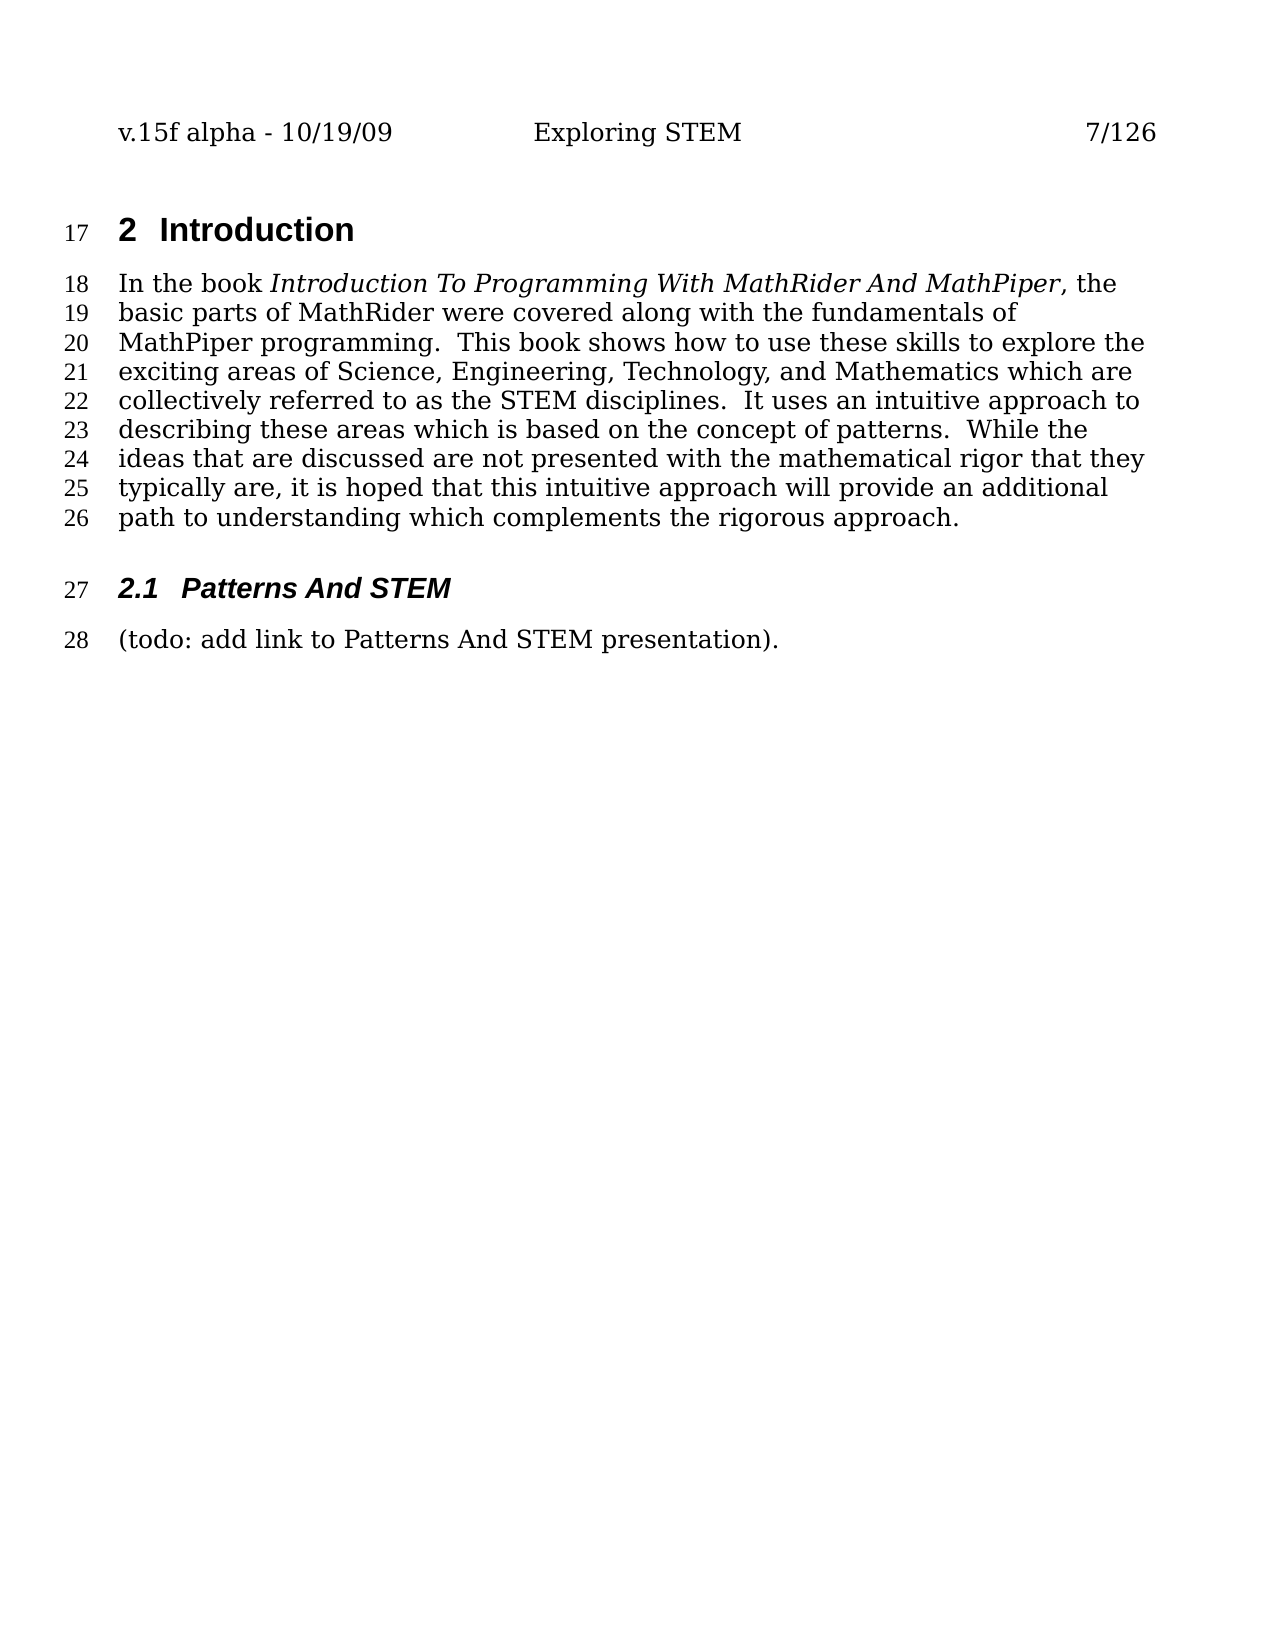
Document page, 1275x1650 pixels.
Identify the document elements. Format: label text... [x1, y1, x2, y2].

text (todo: add link to Patterns And STEM presentation). [118, 625, 1157, 654]
text In the book Introduction To Programming With MathRider And MathPiper, the basic parts of MathRider were covered along with the fundamentals of MathPiper programming. This book shows how to use these skills to explore the exciting areas of Science, Engineering, Technology, and Mathematics which are collectively referred to as the STEM disciplines. It uses an intuitive approach to describing these areas which is based on the concept of patterns. While the ideas that are discussed are not presented with the mathematical rigor that they typically are, it is hoped that this intuitive approach will provide an additional path to understanding which complements the rigorous approach. [118, 269, 1157, 532]
subtitle Introduction [118, 210, 1157, 248]
subtitle Patterns And STEM [118, 571, 1157, 604]
